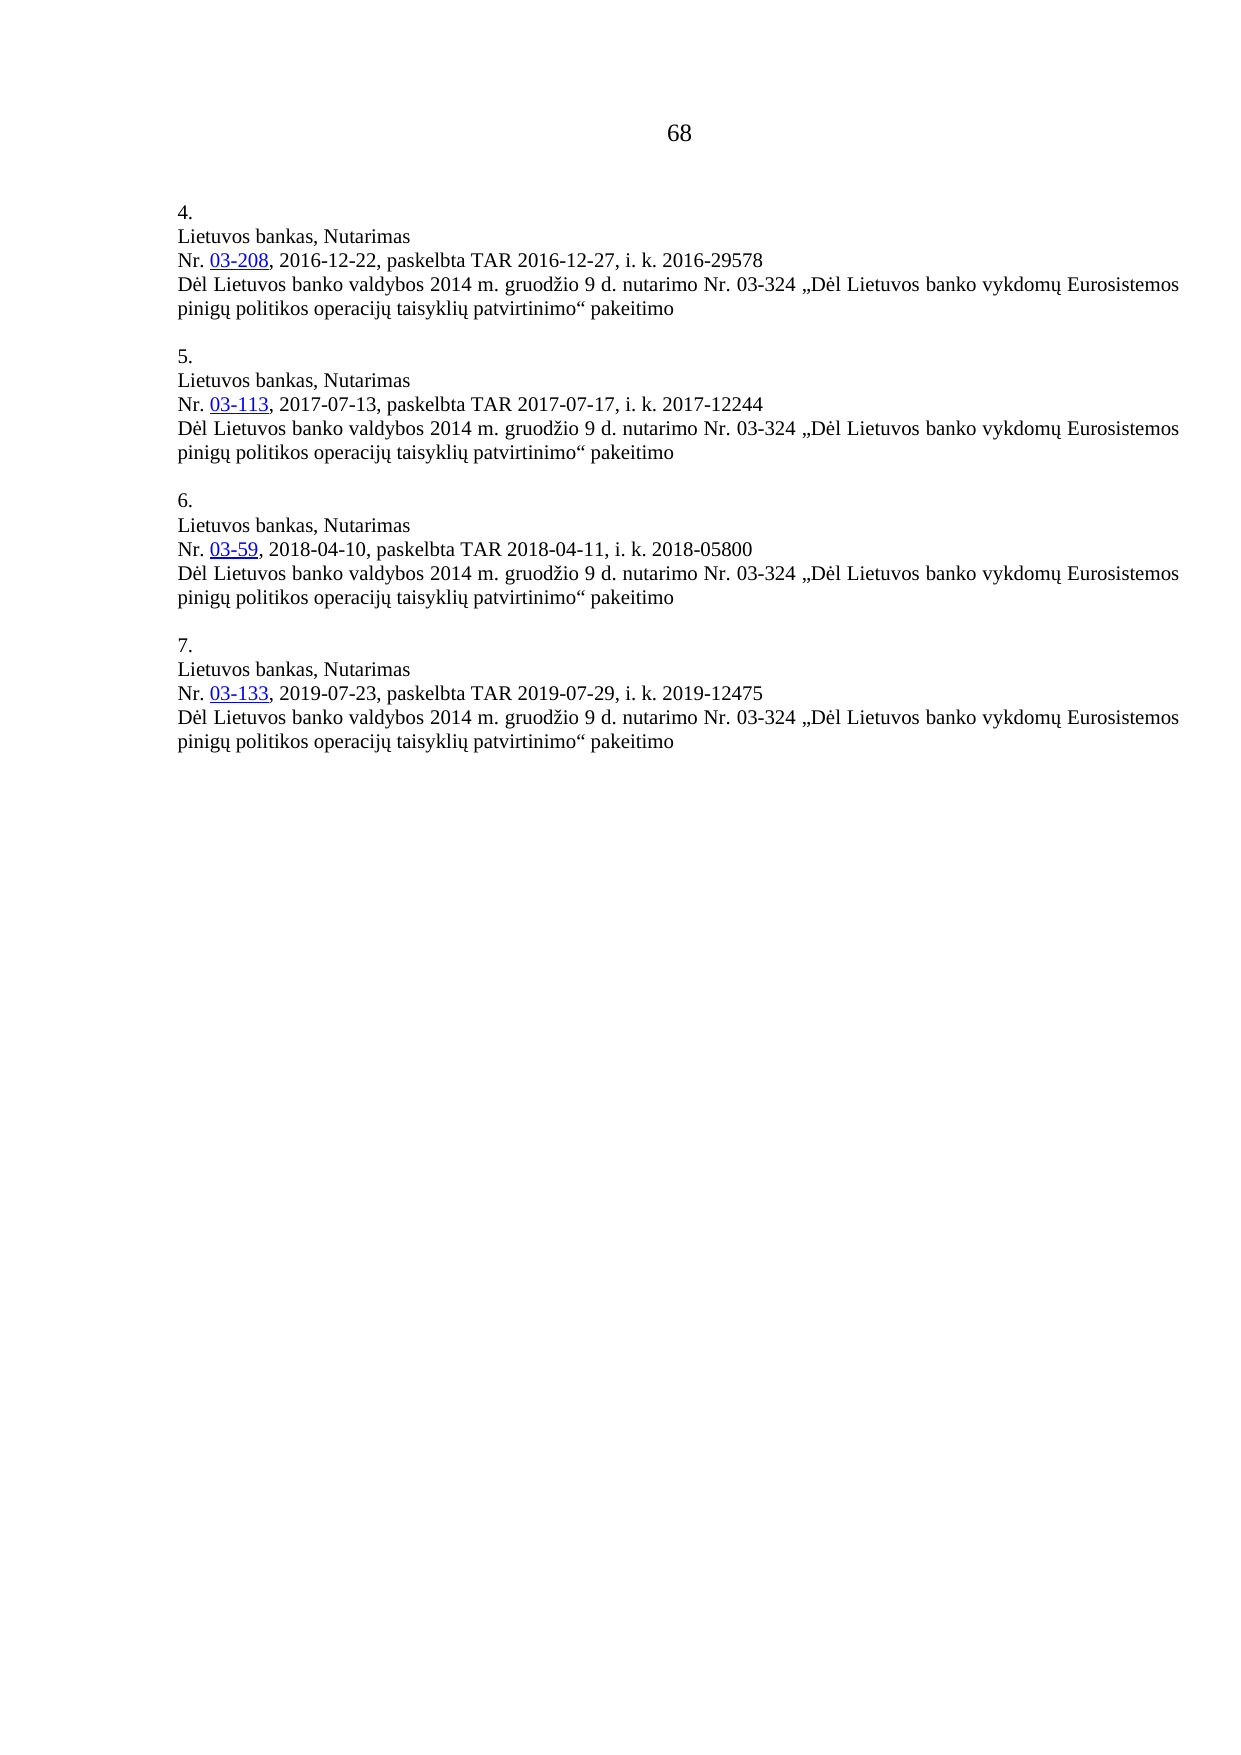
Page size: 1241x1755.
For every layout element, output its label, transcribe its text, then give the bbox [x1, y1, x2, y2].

text Nr. 03-113, 2017-07-13, paskelbta TAR 2017-07-17, i. k. 2017-12244 [177, 392, 1181, 416]
text Nr. 03-59, 2018-04-10, paskelbta TAR 2018-04-11, i. k. 2018-05800 [177, 537, 1181, 561]
text Lietuvos bankas, Nutarimas [177, 512, 1181, 537]
text 6. [177, 488, 1181, 512]
text 5. [177, 344, 1181, 368]
text Lietuvos bankas, Nutarimas [177, 368, 1181, 392]
text 7. [177, 633, 1181, 657]
text 4. [177, 200, 1181, 224]
text Dėl Lietuvos banko valdybos 2014 m. gruodžio 9 d. nutarimo Nr. 03-324 „Dėl Lietuvos banko vykdomų Eurosistemos pinigų politikos operacijų taisyklių patvirtinimo“ pakeitimo [177, 272, 1181, 320]
text Dėl Lietuvos banko valdybos 2014 m. gruodžio 9 d. nutarimo Nr. 03-324 „Dėl Lietuvos banko vykdomų Eurosistemos pinigų politikos operacijų taisyklių patvirtinimo“ pakeitimo [177, 416, 1181, 464]
text Lietuvos bankas, Nutarimas [177, 657, 1181, 681]
text Dėl Lietuvos banko valdybos 2014 m. gruodžio 9 d. nutarimo Nr. 03-324 „Dėl Lietuvos banko vykdomų Eurosistemos pinigų politikos operacijų taisyklių patvirtinimo“ pakeitimo [177, 705, 1181, 753]
text Dėl Lietuvos banko valdybos 2014 m. gruodžio 9 d. nutarimo Nr. 03-324 „Dėl Lietuvos banko vykdomų Eurosistemos pinigų politikos operacijų taisyklių patvirtinimo“ pakeitimo [177, 561, 1181, 609]
text Nr. 03-208, 2016-12-22, paskelbta TAR 2016-12-27, i. k. 2016-29578 [177, 248, 1181, 272]
text Nr. 03-133, 2019-07-23, paskelbta TAR 2019-07-29, i. k. 2019-12475 [177, 681, 1181, 705]
text Lietuvos bankas, Nutarimas [177, 224, 1181, 248]
